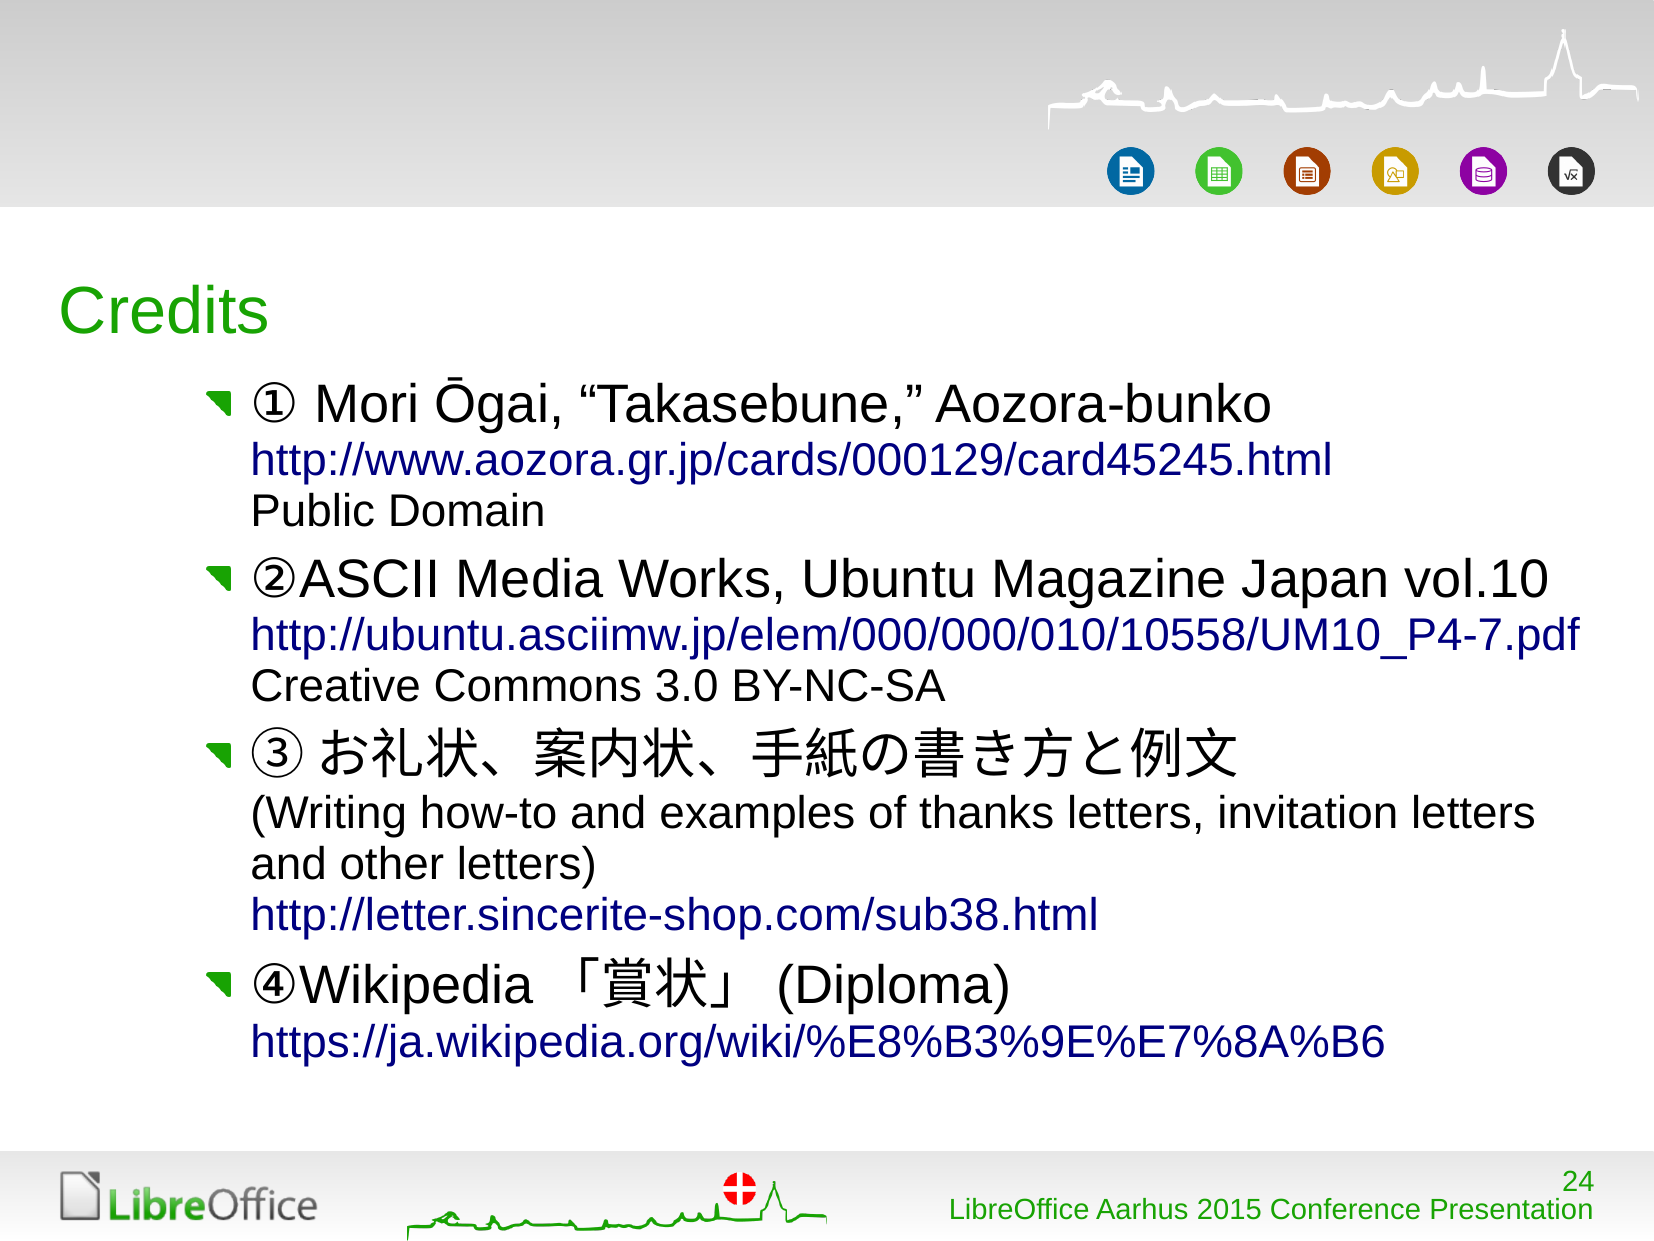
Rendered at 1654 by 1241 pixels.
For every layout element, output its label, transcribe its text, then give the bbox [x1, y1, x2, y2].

picture [41, 1152, 206, 1240]
list ① Mori Ōgai, “Takasebune,” Aozora-bunko http://www.aozora.gr.jp/cards/000129/card45245.html Public Domain ②ASCII Media Works, Ubuntu Magazine Japan vol.10 http://ubuntu.asciimw.jp/elem/000/000/010/10558/UM10_P4-7.pdf Creative Commons 3.0 BY-NC-SA ③お礼状、案内状、手紙の書き方と例文 (Writing how-to and examples of thanks letters, invitation letters and other letters) http://letter.sincerite-shop.com/sub38.html ④Wikipedia「賞状」(Diploma) https://ja.wikipedia.org/wiki/%E8%B3%9E%E7%8A%B6 [206, 373, 1595, 1241]
picture [1048, 29, 1639, 130]
picture [1107, 147, 1595, 195]
title Credits [59, 236, 1595, 384]
